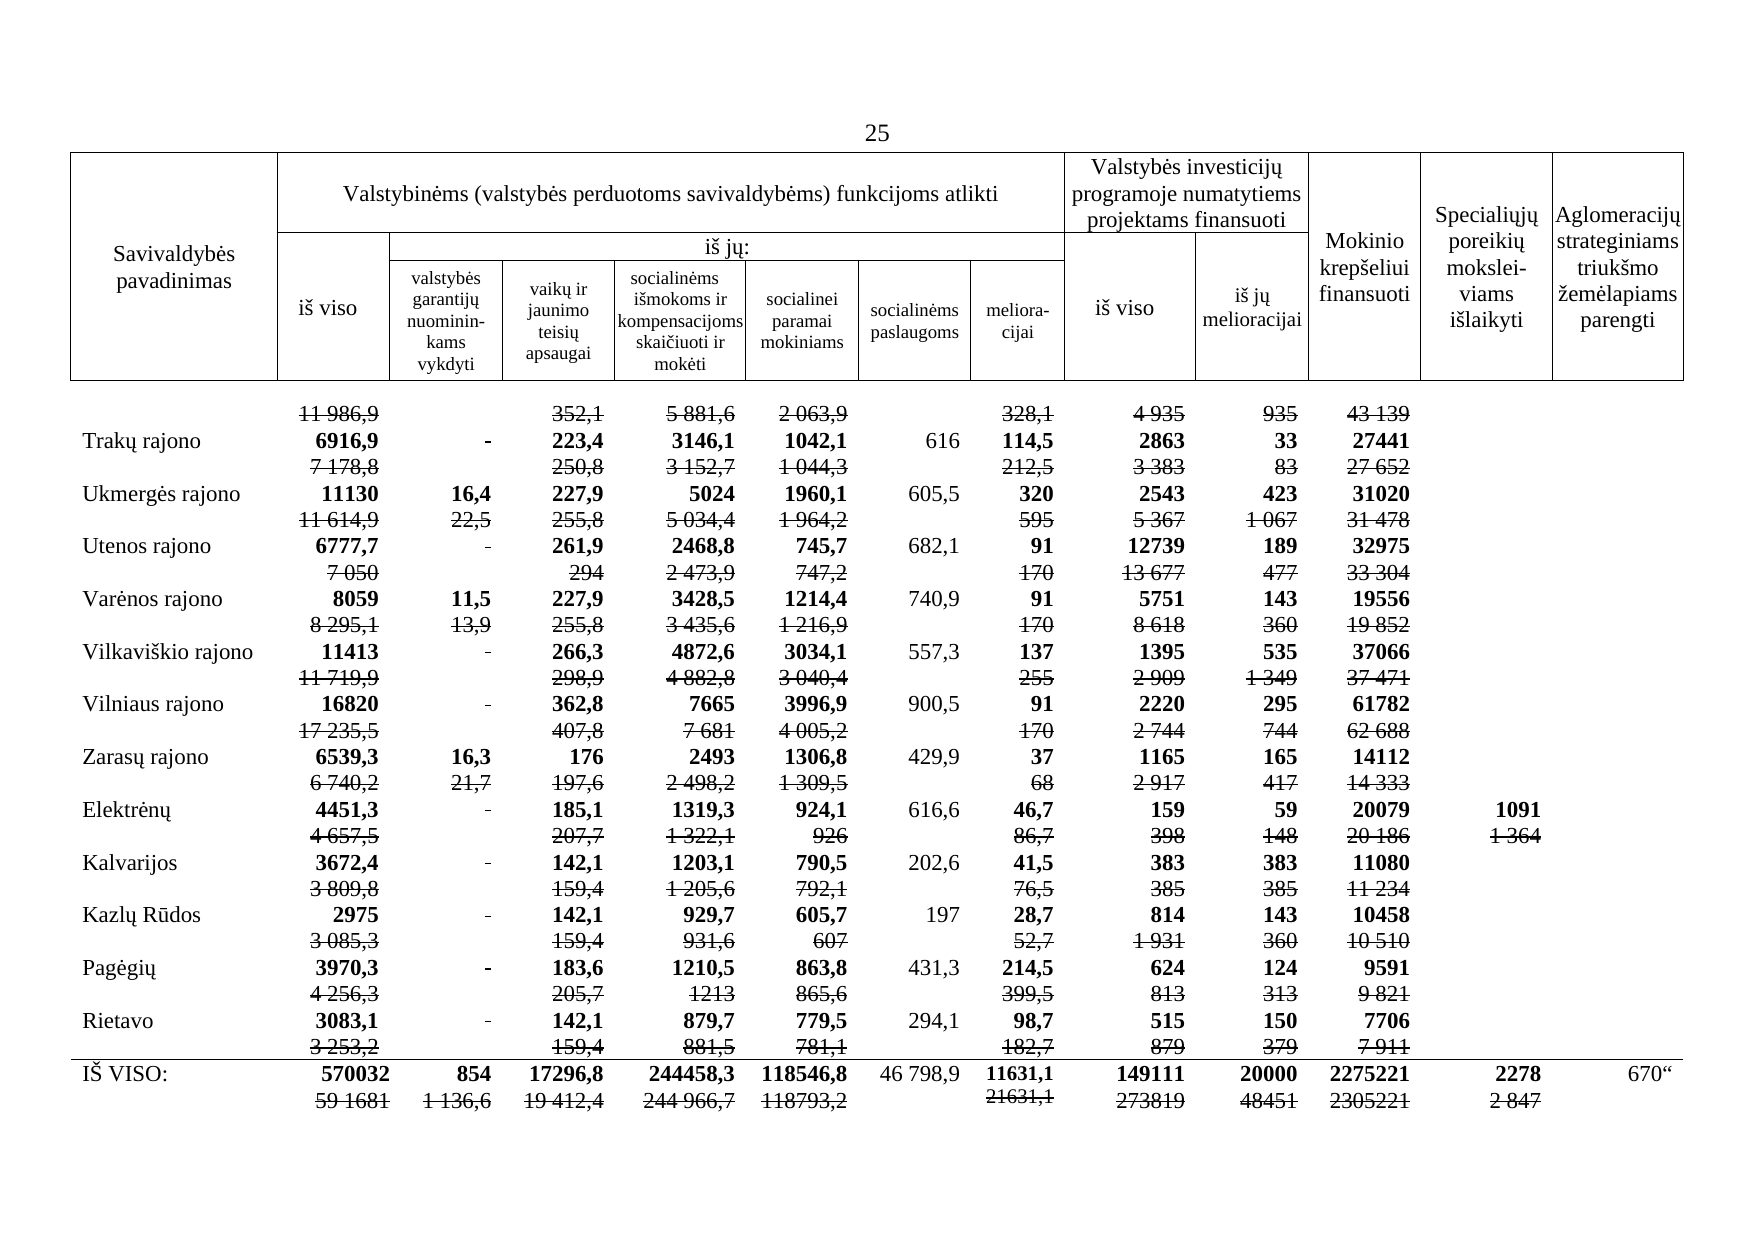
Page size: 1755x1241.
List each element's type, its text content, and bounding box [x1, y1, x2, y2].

table_cell [1421, 532, 1552, 585]
table_cell 12739 13 677 [1065, 532, 1196, 585]
table_cell 124 313 [1196, 954, 1308, 1007]
table_cell Varėnos rajono [71, 585, 277, 638]
table_cell 27441 27 652 [1308, 427, 1421, 479]
table_cell [1421, 585, 1552, 638]
table_cell iš jų: [390, 233, 1064, 260]
table_cell 244458,3 244 966,7 [615, 1060, 746, 1113]
table_cell 11413 11 719,9 [277, 638, 389, 690]
table_cell 1960,1 1 964,2 [746, 480, 858, 532]
table_cell 557,3 [858, 638, 971, 690]
table_cell Elektrėnų [71, 796, 277, 848]
table_cell [858, 401, 971, 427]
table_cell 11130 11 614,9 [277, 480, 389, 532]
table_cell 142,1 159,4 [502, 849, 614, 901]
table_cell 114,5 212,5 [971, 427, 1064, 479]
table_cell Kalvarijos [71, 849, 277, 901]
table_cell 328,1 [971, 401, 1064, 427]
table_cell [1552, 1007, 1683, 1059]
table_cell 431,3 [858, 954, 971, 1007]
table_cell [1421, 954, 1552, 1007]
table_cell [390, 427, 502, 479]
table_cell Iš viso: [71, 1060, 277, 1113]
table_cell 20079 20 186 [1308, 796, 1421, 848]
table_cell 1091 1 364 [1421, 796, 1552, 848]
table_cell [1552, 381, 1683, 401]
table_cell 2863 3 383 [1065, 427, 1196, 479]
table_cell 682,1 [858, 532, 971, 585]
table_cell 3034,1 3 040,4 [746, 638, 858, 690]
table_cell 295 744 [1196, 690, 1308, 743]
table_cell 2975 3 085,3 [277, 901, 389, 954]
table_cell 1395 2 909 [1065, 638, 1196, 690]
table_cell 142,1 159,4 [502, 1007, 614, 1059]
table_cell 1319,3 1 322,1 [615, 796, 746, 848]
table_cell 31020 31 478 [1308, 480, 1421, 532]
table_cell 616 [858, 427, 971, 479]
table_cell 46 798,9 [858, 1060, 971, 1113]
table_cell 4872,6 4 882,8 [615, 638, 746, 690]
table_header Valstybės investicijų programoje numatytiems projektams finansuoti [1065, 153, 1308, 232]
table_cell 1306,8 1 309,5 [746, 743, 858, 796]
table_cell 14112 14 333 [1308, 743, 1421, 796]
table_cell 1042,1 1 044,3 [746, 427, 858, 479]
table_cell [1421, 381, 1552, 401]
table_cell 814 1 931 [1065, 901, 1196, 954]
table_cell [1421, 480, 1552, 532]
table_cell 352,1 [502, 401, 614, 427]
table_cell 790,5 792,1 [746, 849, 858, 901]
table_cell 91 170 [971, 532, 1064, 585]
table_cell [1552, 690, 1683, 743]
table_cell Rietavo [71, 1007, 277, 1059]
table_cell 294,1 [858, 1007, 971, 1059]
table_cell 5024 5 034,4 [615, 480, 746, 532]
table_cell 143 360 [1196, 901, 1308, 954]
table_cell 515 879 [1065, 1007, 1196, 1059]
table_cell 9591 9 821 [1308, 954, 1421, 1007]
table_cell 320 595 [971, 480, 1064, 532]
table_cell 6916,9 7 178,8 [277, 427, 389, 479]
table_cell [1421, 690, 1552, 743]
table_cell 19556 19 852 [1308, 585, 1421, 638]
table_cell 149111 273819 [1065, 1060, 1196, 1113]
table_cell 150 379 [1196, 1007, 1308, 1059]
table_cell 189 477 [1196, 532, 1308, 585]
table_cell [390, 638, 502, 690]
table_header Valstybinėms (valstybės perduotoms savivaldybėms) funkcijoms atlikti [278, 153, 1064, 232]
table_cell socialinei paramai mokiniams [746, 261, 858, 380]
table_cell 2 063,9 [746, 401, 858, 427]
table_cell [1552, 796, 1683, 848]
table_cell 61782 62 688 [1308, 690, 1421, 743]
table_cell 266,3 298,9 [502, 638, 614, 690]
table_cell 159 398 [1065, 796, 1196, 848]
table_cell [390, 849, 502, 901]
table_cell 863,8 865,6 [746, 954, 858, 1007]
table_cell 3083,1 3 253,2 [277, 1007, 389, 1059]
table_cell [390, 901, 502, 954]
table_cell 197 [858, 901, 971, 954]
table_cell [1421, 849, 1552, 901]
table_cell [1421, 743, 1552, 796]
table_cell 11080 11 234 [1308, 849, 1421, 901]
table_cell [1552, 901, 1683, 954]
table_cell 362,8 407,8 [502, 690, 614, 743]
table_cell [71, 401, 277, 427]
table_cell 3428,5 3 435,6 [615, 585, 746, 638]
table_cell Zarasų rajono [71, 743, 277, 796]
table_cell 929,7 931,6 [615, 901, 746, 954]
table_cell valstybės garantijų nuominin-kams vykdyti [390, 261, 502, 380]
table_cell Trakų rajono [71, 427, 277, 479]
table_cell 227,9 255,8 [502, 585, 614, 638]
table_cell 429,9 [858, 743, 971, 796]
table_cell [390, 381, 1196, 401]
table_cell 8059 8 295,1 [277, 585, 389, 638]
table_cell 137 255 [971, 638, 1064, 690]
table_cell iš jų melioracijai [1196, 233, 1308, 380]
table_cell 46,7 86,7 [971, 796, 1064, 848]
table_cell 2468,8 2 473,9 [615, 532, 746, 585]
table_cell 3672,4 3 809,8 [277, 849, 389, 901]
table_cell 41,5 76,5 [971, 849, 1064, 901]
table_cell 3996,9 4 005,2 [746, 690, 858, 743]
table_cell 16,3 21,7 [390, 743, 502, 796]
table_cell [390, 1007, 502, 1059]
table_cell 6777,7 7 050 [277, 532, 389, 585]
table_cell 900,5 [858, 690, 971, 743]
table_cell 28,7 52,7 [971, 901, 1064, 954]
table_cell 2220 2 744 [1065, 690, 1196, 743]
table_cell 879,7 881,5 [615, 1007, 746, 1059]
table_cell 202,6 [858, 849, 971, 901]
table_cell [390, 796, 502, 848]
table_cell socialinėms paslaugoms [859, 261, 970, 380]
table_cell [1421, 901, 1552, 954]
table_cell [1552, 638, 1683, 690]
table_cell 535 1 349 [1196, 638, 1308, 690]
table_cell 3146,1 3 152,7 [615, 427, 746, 479]
table_cell 118546,8 118793,2 [746, 1060, 858, 1113]
table_cell 37 68 [971, 743, 1064, 796]
table_cell 11631,1 21631,1 [971, 1060, 1064, 1113]
table_cell 91 170 [971, 585, 1064, 638]
table_cell 1203,1 1 205,6 [615, 849, 746, 901]
table_cell 4 935 [1065, 401, 1196, 427]
table_cell 17296,8 19 412,4 [502, 1060, 614, 1113]
table_cell [1421, 638, 1552, 690]
table_cell 5 881,6 [615, 401, 746, 427]
table_cell 98,7 182,7 [971, 1007, 1064, 1059]
table_cell Ukmergės rajono [71, 480, 277, 532]
table_cell 423 1 067 [1196, 480, 1308, 532]
table_cell 383 385 [1065, 849, 1196, 901]
table_cell 33 83 [1196, 427, 1308, 479]
table_cell iš viso [1065, 233, 1195, 380]
table_cell socialinėms išmokoms ir kompensacijomsskaičiuoti ir mokėti [615, 261, 745, 380]
table_cell 227,9 255,8 [502, 480, 614, 532]
table_header Specialiųjų poreikių mokslei-viams išlaikyti [1421, 153, 1552, 380]
table_cell Vilniaus rajono [71, 690, 277, 743]
table_cell 605,5 [858, 480, 971, 532]
table_cell 854 1 136,6 [390, 1060, 502, 1113]
table_cell 1210,5 1213 [615, 954, 746, 1007]
table_cell 924,1 926 [746, 796, 858, 848]
table_cell 7706 7 911 [1308, 1007, 1421, 1059]
table_cell [1552, 954, 1683, 1007]
table_cell 37066 37 471 [1308, 638, 1421, 690]
table_cell 91 170 [971, 690, 1064, 743]
table_cell [1552, 480, 1683, 532]
table_cell 11 986,9 [277, 401, 389, 427]
table_cell 1214,4 1 216,9 [746, 585, 858, 638]
table_cell 185,1 207,7 [502, 796, 614, 848]
table_header Aglomeracijų strateginiams triukšmo žemėlapiams parengti [1553, 153, 1683, 380]
table_cell 2278 2 847 [1421, 1060, 1552, 1113]
table_cell [1196, 381, 1308, 401]
table_cell [1421, 1007, 1552, 1059]
table_cell iš viso [278, 233, 389, 380]
table_cell [1552, 427, 1683, 479]
table_cell 20000 48451 [1196, 1060, 1308, 1113]
table_cell 143 360 [1196, 585, 1308, 638]
table_cell 7665 7 681 [615, 690, 746, 743]
table_cell 745,7 747,2 [746, 532, 858, 585]
table_cell 32975 33 304 [1308, 532, 1421, 585]
table_cell [1421, 401, 1552, 427]
table_cell 779,5 781,1 [746, 1007, 858, 1059]
table_cell [1552, 401, 1683, 427]
table_cell [390, 532, 502, 585]
table_header Savivaldybės pavadinimas [71, 153, 277, 380]
table_cell 5751 8 618 [1065, 585, 1196, 638]
table_cell meliora-cijai [971, 261, 1064, 380]
table_cell [1308, 381, 1421, 401]
table_cell [71, 381, 277, 401]
table_cell 4451,3 4 657,5 [277, 796, 389, 848]
table_cell 2493 2 498,2 [615, 743, 746, 796]
table_cell 16,4 22,5 [390, 480, 502, 532]
table_cell 6539,3 6 740,2 [277, 743, 389, 796]
table_cell 2275221 2305221 [1308, 1060, 1421, 1113]
table_cell [1552, 585, 1683, 638]
table_cell 223,4 250,8 [502, 427, 614, 479]
table_cell 59 148 [1196, 796, 1308, 848]
table_cell 605,7 607 [746, 901, 858, 954]
table_cell 570032 59 1681 [277, 1060, 389, 1113]
table_cell 616,6 [858, 796, 971, 848]
table_cell 3970,3 4 256,3 [277, 954, 389, 1007]
table_cell 2543 5 367 [1065, 480, 1196, 532]
table_cell Utenos rajono [71, 532, 277, 585]
table_cell 624 813 [1065, 954, 1196, 1007]
table_cell 43 139 [1308, 401, 1421, 427]
table_cell Pagėgių [71, 954, 277, 1007]
table_cell [390, 401, 502, 427]
table_cell 176 197,6 [502, 743, 614, 796]
table_cell 670“ [1552, 1060, 1683, 1113]
table_cell 142,1 159,4 [502, 901, 614, 954]
table_cell Vilkaviškio rajono [71, 638, 277, 690]
table_cell 11,5 13,9 [390, 585, 502, 638]
table_cell [1421, 427, 1552, 479]
table_cell vaikų ir jaunimo teisių apsaugai [503, 261, 614, 380]
table_cell 935 [1196, 401, 1308, 427]
table_header Mokinio krepšeliui finansuoti [1309, 153, 1420, 380]
table_cell 10458 10 510 [1308, 901, 1421, 954]
table_cell [1552, 849, 1683, 901]
table_cell 383 385 [1196, 849, 1308, 901]
table_cell [1552, 532, 1683, 585]
table_cell 165 417 [1196, 743, 1308, 796]
table_cell Kazlų Rūdos [71, 901, 277, 954]
table_cell [390, 690, 502, 743]
table_cell 1165 2 917 [1065, 743, 1196, 796]
table_cell [390, 954, 502, 1007]
table_cell 183,6 205,7 [502, 954, 614, 1007]
table_cell 261,9 294 [502, 532, 614, 585]
table_cell 16820 17 235,5 [277, 690, 389, 743]
table_cell 214,5 399,5 [971, 954, 1064, 1007]
table_cell [277, 381, 389, 401]
table_cell 740,9 [858, 585, 971, 638]
table_cell [1552, 743, 1683, 796]
